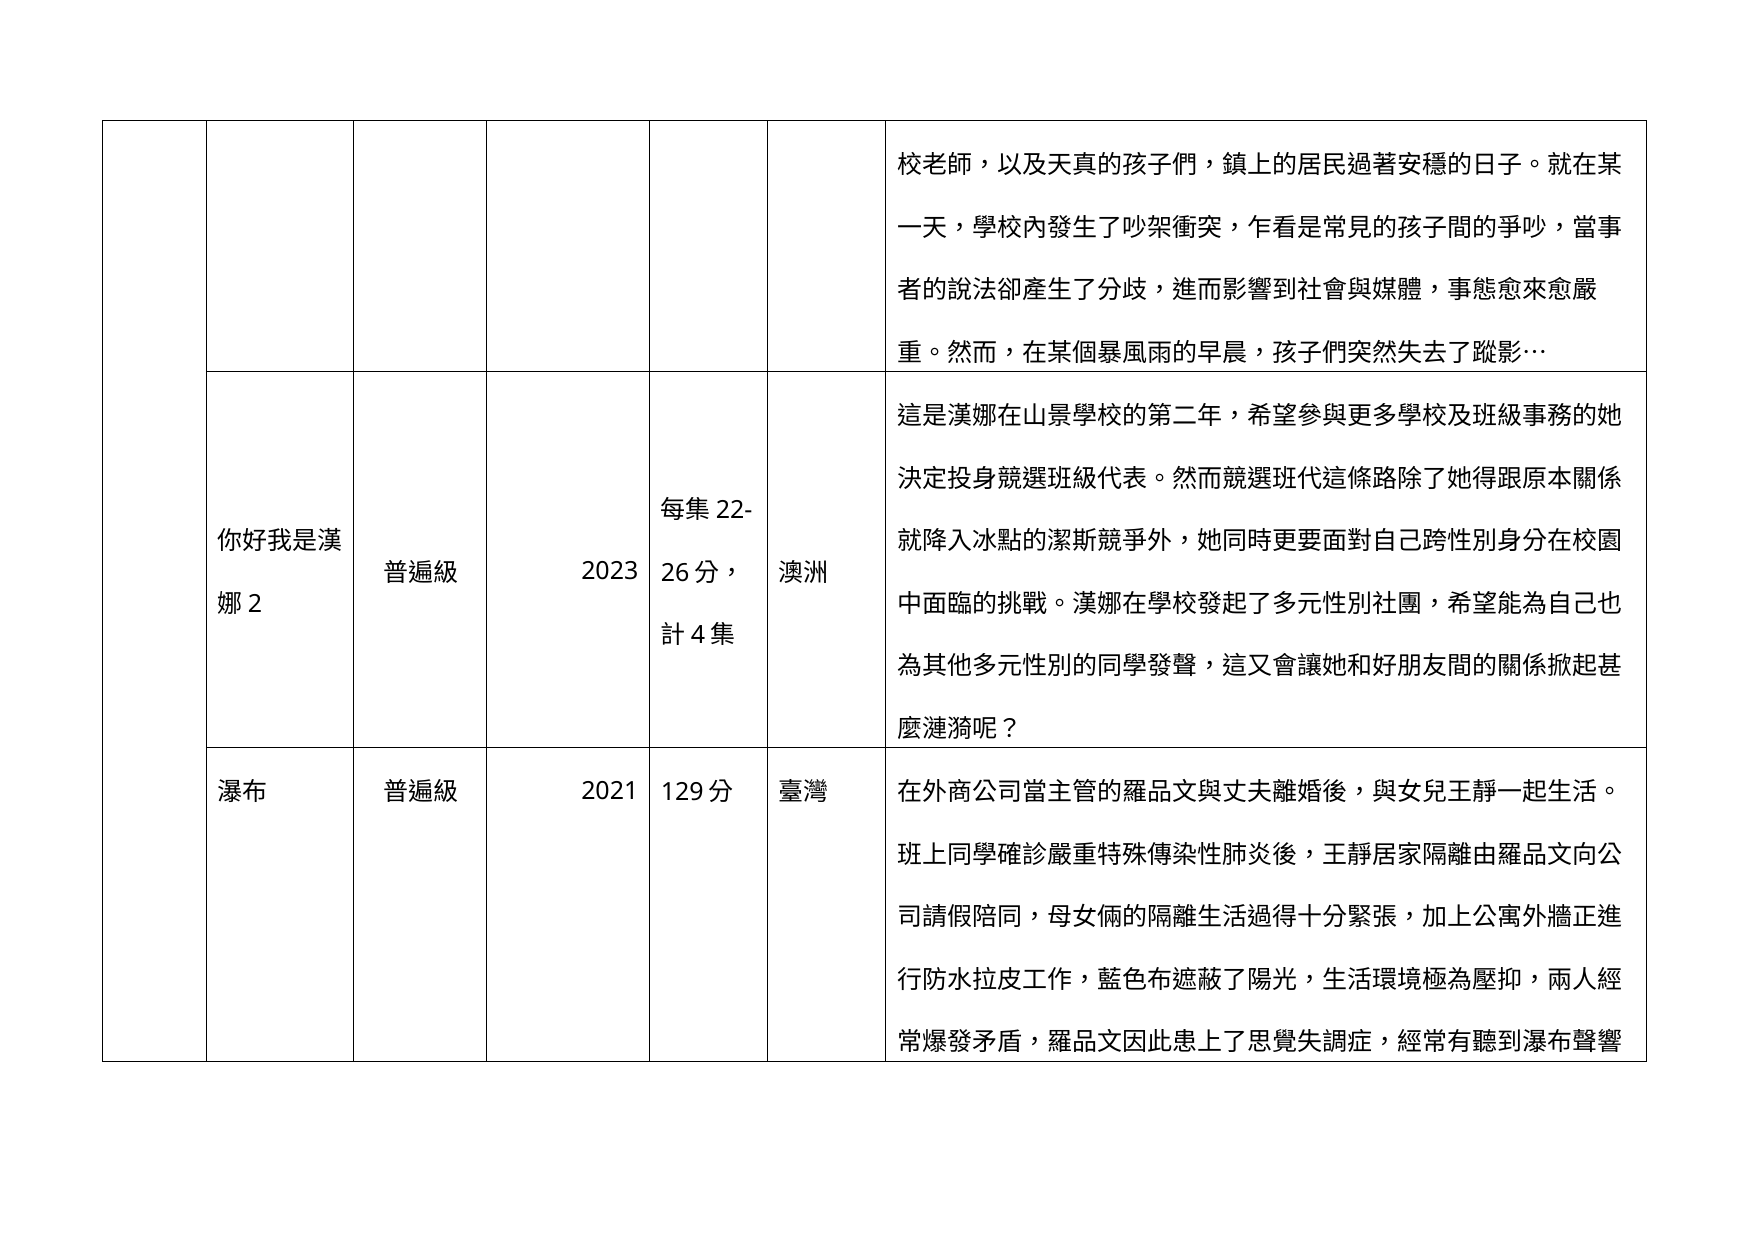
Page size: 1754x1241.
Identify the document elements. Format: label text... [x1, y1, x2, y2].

table_cell [487, 121, 649, 371]
table_cell [207, 121, 353, 371]
table_cell 臺灣 [768, 748, 885, 1061]
table_cell 普遍級 [354, 748, 486, 1061]
table_cell [768, 121, 885, 371]
table_cell 澳洲 [768, 372, 885, 747]
table_cell 這是漢娜在山景學校的第二年，希望參與更多學校及班級事務的她決定投身競選班級代表。然而競選班代這條路除了她得跟原本關係就降入冰點的潔斯競爭外，她同時更要面對自己跨性別身分在校園中面臨的挑戰。漢娜在學校發起了多元性別社團，希望能為自己也為其他多元性別的同學發聲，這又會讓她和好朋友間的關係掀起甚麼漣漪呢？ [886, 372, 1646, 747]
table_cell 2021 [487, 748, 649, 1061]
table_cell 129分 [650, 748, 767, 1061]
table_cell 你好我是漢娜2 [207, 372, 353, 747]
table_cell 校老師，以及天真的孩子們，鎮上的居民過著安穩的日子。就在某一天，學校內發生了吵架衝突，乍看是常見的孩子間的爭吵，當事者的說法卻產生了分歧，進而影響到社會與媒體，事態愈來愈嚴重。然而，在某個暴風雨的早晨，孩子們突然失去了蹤影… [886, 121, 1646, 371]
table_cell 每集22-26分，計4集 [650, 372, 767, 747]
table_cell [650, 121, 767, 371]
table_cell [354, 121, 486, 371]
table_cell 在外商公司當主管的羅品文與丈夫離婚後，與女兒王靜一起生活。班上同學確診嚴重特殊傳染性肺炎後，王靜居家隔離由羅品文向公司請假陪同，母女倆的隔離生活過得十分緊張，加上公寓外牆正進行防水拉皮工作，藍色布遮蔽了陽光，生活環境極為壓抑，兩人經常爆發矛盾，羅品文因此患上了思覺失調症，經常有聽到瀑布聲響 [886, 748, 1646, 1061]
table_cell [103, 121, 206, 1061]
table_cell 2023 [487, 372, 649, 747]
table_cell 普遍級 [354, 372, 486, 747]
table_cell 瀑布 [207, 748, 353, 1061]
